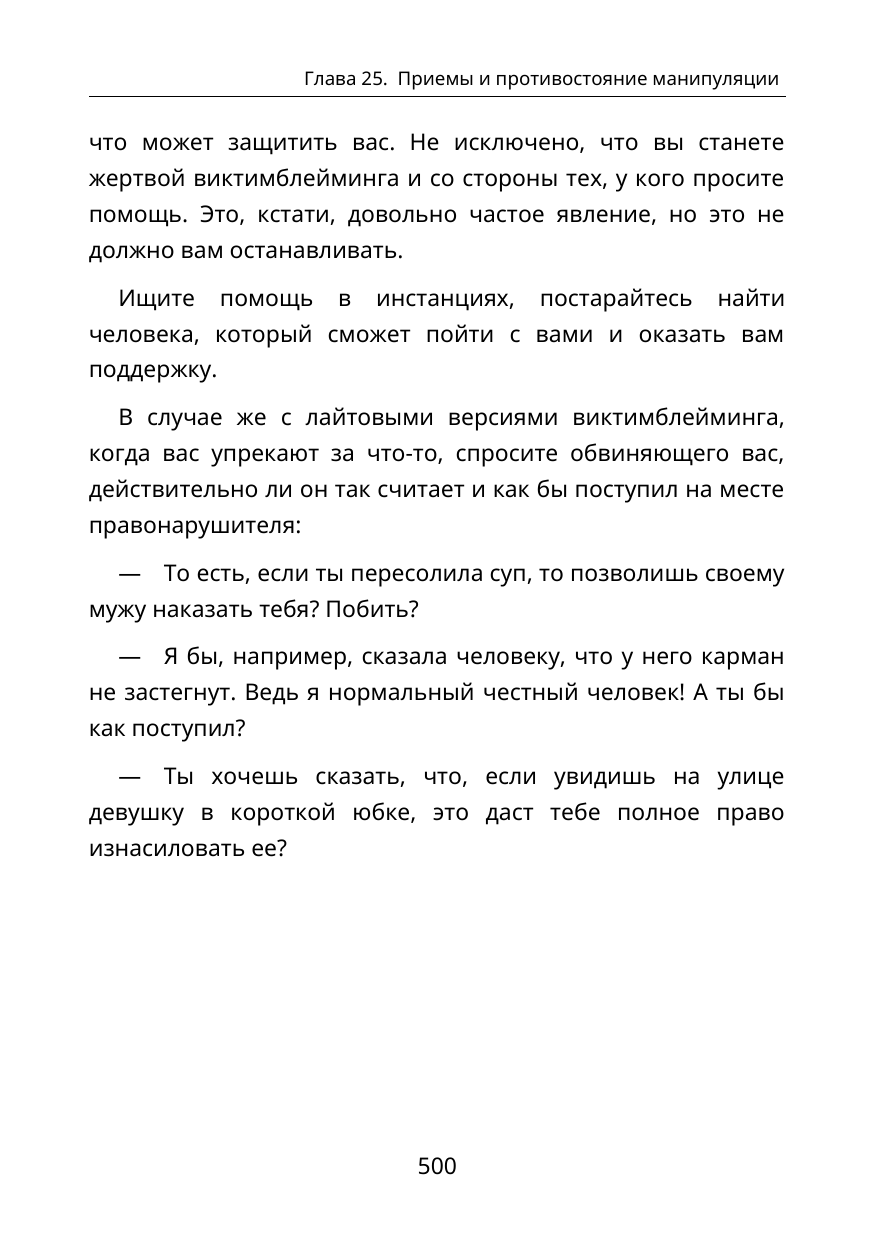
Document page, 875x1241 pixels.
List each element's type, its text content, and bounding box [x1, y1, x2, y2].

text В случае же с лайтовыми версиями виктимблейминга, когда вас упрекают за что-то, спросите обвиняющего вас, действительно ли он так считает и как бы поступил на месте правонарушителя: [88, 401, 786, 540]
text что может защитить вас. Не исключено, что вы станете жертвой виктимблейминга и со стороны тех, у кого просите помощь. Это, кстати, довольно частое явление, но это не должно вам останавливать. [88, 126, 786, 265]
list То есть, если ты пересолила суп, то позволишь своему мужу наказать тебя? Побить? [88, 557, 786, 624]
list Ты хочешь сказать, что, если увидишь на улице девушку в короткой юбке, это даст тебе полное право изнасиловать ее? [88, 760, 786, 863]
list Я бы, например, сказала человеку, что у него карман не застегнут. Ведь я нормальный честный человек! А ты бы как поступил? [88, 640, 786, 743]
text Ищите помощь в инстанциях, постарайтесь найти человека, который сможет пойти с вами и оказать вам поддержку. [88, 282, 786, 385]
